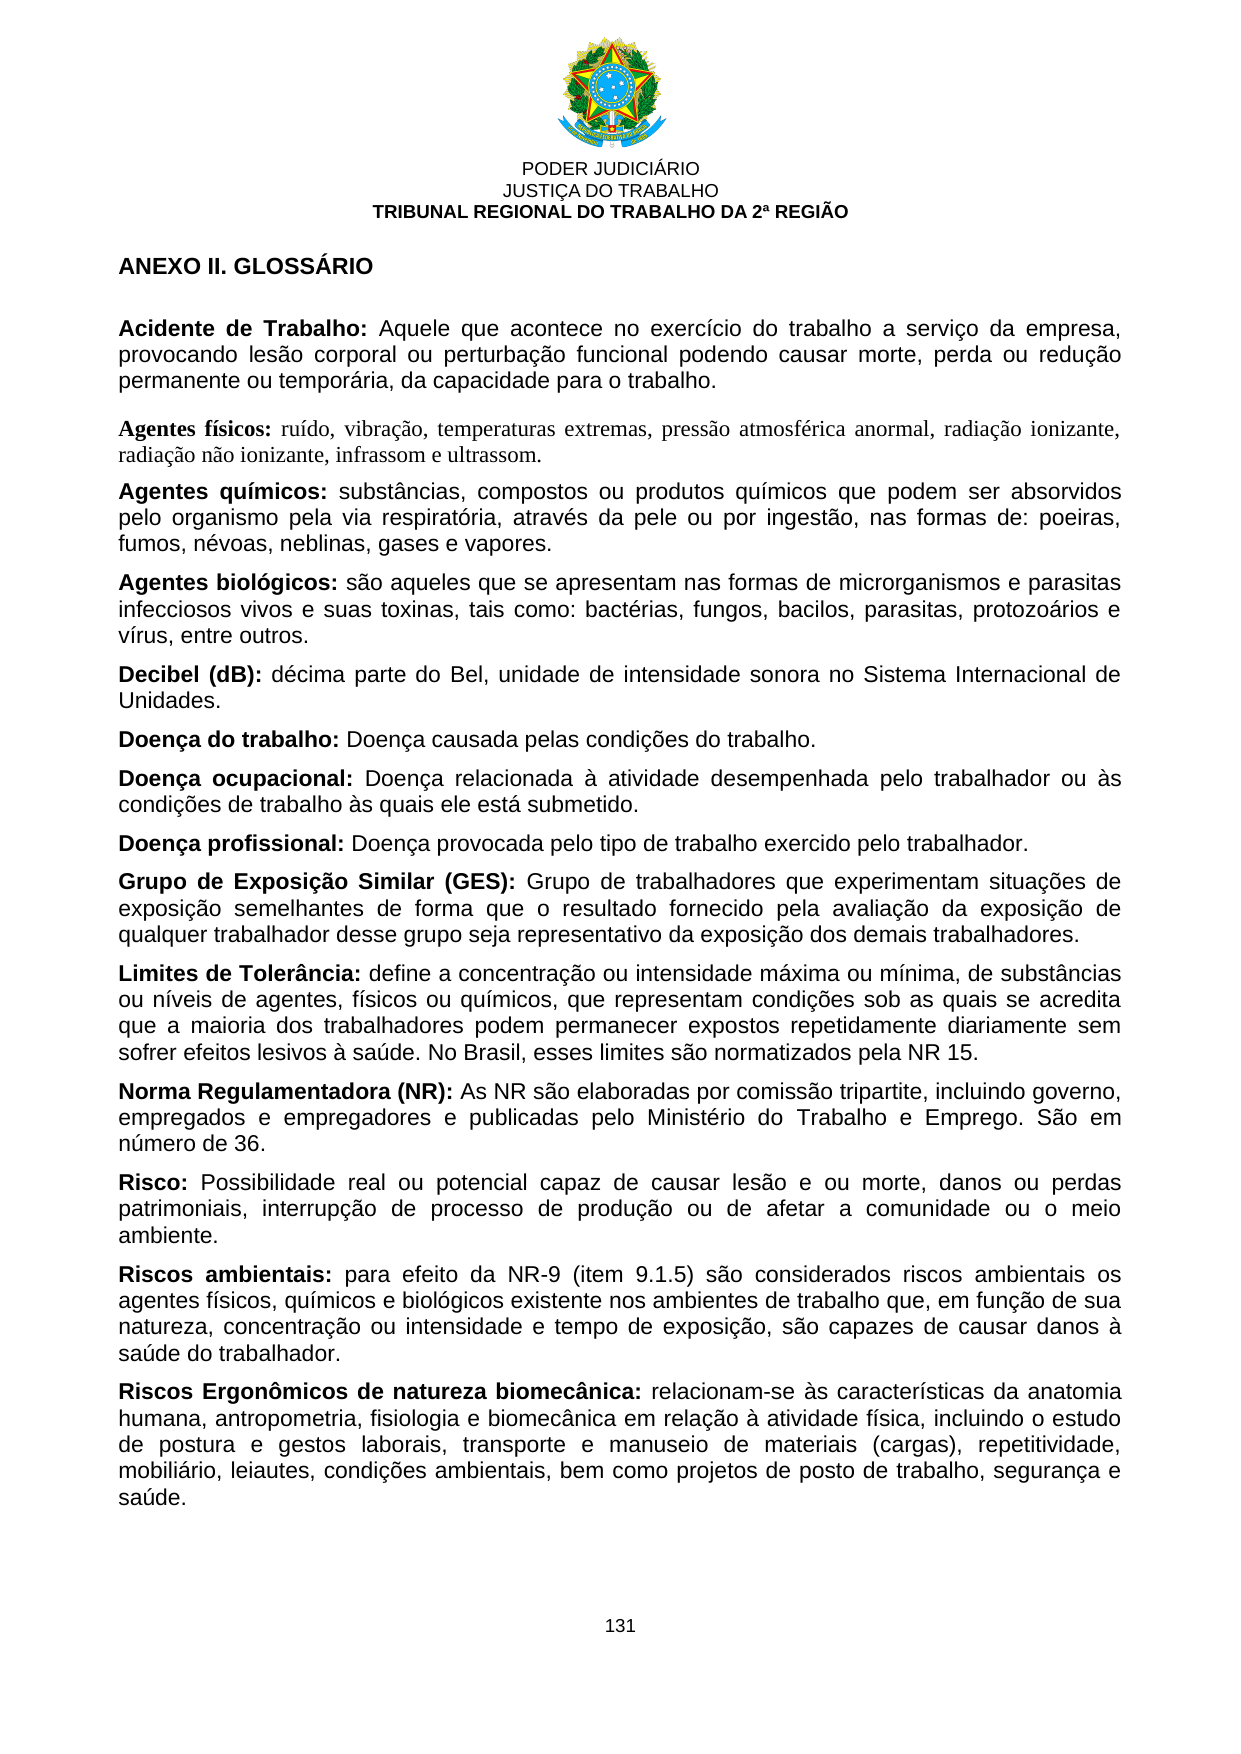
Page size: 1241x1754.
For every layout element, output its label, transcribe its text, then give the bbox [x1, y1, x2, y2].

text Norma Regulamentadora (NR): As NR são elaboradas por comissão tripartite, incluindo governo, empregados e empregadores e publicadas pelo Ministério do Trabalho e Emprego. São em número de 36. [118, 1078, 1122, 1157]
text Decibel (dB): décima parte do Bel, unidade de intensidade sonora no Sistema Internacional de Unidades. [118, 661, 1122, 713]
text Doença ocupacional: Doença relacionada à atividade desempenhada pelo trabalhador ou às condições de trabalho às quais ele está submetido. [118, 764, 1122, 817]
text Grupo de Exposição Similar (GES): Grupo de trabalhadores que experimentam situações de exposição semelhantes de forma que o resultado fornecido pela avaliação da exposição de qualquer trabalhador desse grupo seja representativo da exposição dos demais trabalhadores. [118, 868, 1122, 947]
subtitle ANEXO II. GLOSSÁRIO [118, 252, 1122, 279]
text Doença profissional: Doença provocada pelo tipo de trabalho exercido pelo trabalhador. [118, 829, 1122, 856]
text Risco: Possibilidade real ou potencial capaz de causar lesão e ou morte, danos ou perdas patrimoniais, interrupção de processo de produção ou de afetar a comunidade ou o meio ambiente. [118, 1169, 1122, 1248]
text Riscos ambientais: para efeito da NR-9 (item 9.1.5) são considerados riscos ambientais os agentes físicos, químicos e biológicos existente nos ambientes de trabalho que, em função de sua natureza, concentração ou intensidade e tempo de exposição, são capazes de causar danos à saúde do trabalhador. [118, 1261, 1122, 1366]
text Acidente de Trabalho: Aquele que acontece no exercício do trabalho a serviço da empresa, provocando lesão corporal ou perturbação funcional podendo causar morte, perda ou redução permanente ou temporária, da capacidade para o trabalho. [118, 315, 1122, 394]
text Agentes físicos: ruído, vibração, temperaturas extremas, pressão atmosférica anormal, radiação ionizante, radiação não ionizante, infrassom e ultrassom. [118, 414, 1122, 467]
text Agentes químicos: substâncias, compostos ou produtos químicos que podem ser absorvidos pelo organismo pela via respiratória, através da pele ou por ingestão, nas formas de: poeiras, fumos, névoas, neblinas, gases e vapores. [118, 478, 1122, 557]
text Doença do trabalho: Doença causada pelas condições do trabalho. [118, 726, 1122, 752]
text Limites de Tolerância: define a concentração ou intensidade máxima ou mínima, de substâncias ou níveis de agentes, físicos ou químicos, que representam condições sob as quais se acredita que a maioria dos trabalhadores podem permanecer expostos repetidamente diariamente sem sofrer efeitos lesivos à saúde. No Brasil, esses limites são normatizados pela NR 15. [118, 960, 1122, 1065]
text Agentes biológicos: são aqueles que se apresentam nas formas de microrganismos e parasitas infecciosos vivos e suas toxinas, tais como: bactérias, fungos, bacilos, parasitas, protozoários e vírus, entre outros. [118, 569, 1122, 648]
text Riscos Ergonômicos de natureza biomecânica: relacionam-se às características da anatomia humana, antropometria, fisiologia e biomecânica em relação à atividade física, incluindo o estudo de postura e gestos laborais, transporte e manuseio de materiais (cargas), repetitividade, mobiliário, leiautes, condições ambientais, bem como projetos de posto de trabalho, segurança e saúde. [118, 1378, 1122, 1510]
